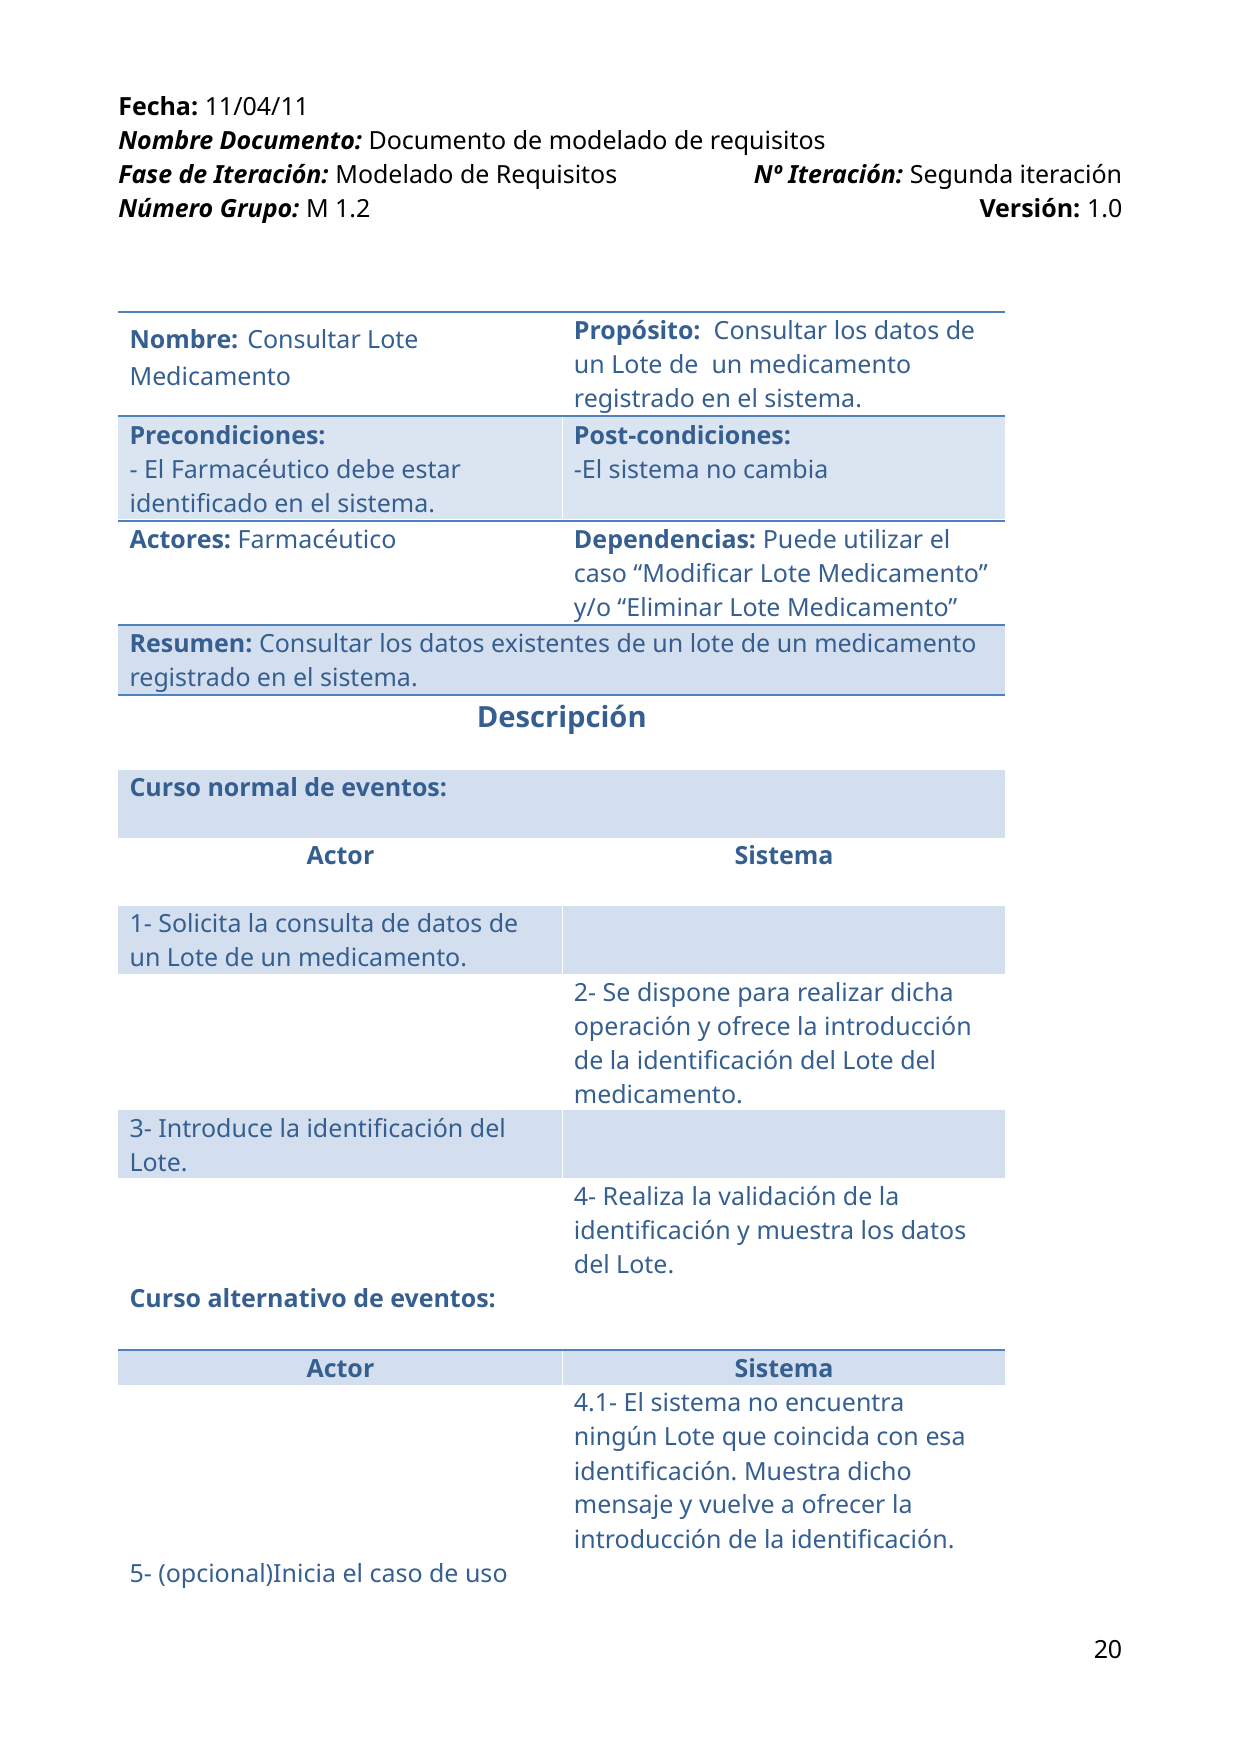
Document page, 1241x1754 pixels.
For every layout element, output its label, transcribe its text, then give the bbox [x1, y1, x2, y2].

table_cell 4.1- El sistema no encuentra ningún Lote que coincida con esa identificación. Muestra dicho mensaje y vuelve a ofrecer la introducción de la identificación. [563, 1385, 1005, 1555]
table_cell [563, 906, 1005, 974]
table_cell 3- Introduce la identificación del Lote. [118, 1110, 562, 1178]
table_header Curso normal de eventos: [118, 770, 1005, 838]
table_cell Actor [118, 838, 562, 906]
table_cell Sistema [563, 1351, 1005, 1385]
table_cell Resumen: Consultar los datos existentes de un lote de un medicamento registrado en el sistema. [118, 626, 1005, 694]
table_cell 5- (opcional)Inicia el caso de uso [118, 1555, 562, 1589]
table_cell Dependencias: Puede utilizar el caso “Modificar Lote Medicamento” y/o “Eliminar Lote Medicamento” [563, 522, 1005, 624]
table_header Propósito: Consultar los datos de un Lote de un medicamento registrado en el sistema. [563, 313, 1005, 415]
table_cell Curso alternativo de eventos: [118, 1281, 1005, 1349]
table_cell 2- Se dispone para realizar dicha operación y ofrece la introducción de la identificación del Lote del medicamento. [563, 974, 1005, 1110]
table_cell Actores: Farmacéutico [118, 522, 562, 624]
table_cell [118, 1179, 562, 1281]
table_header Nombre: Consultar Lote Medicamento [118, 313, 562, 415]
table_cell Precondiciones: - El Farmacéutico debe estar identificado en el sistema. [118, 417, 562, 519]
table_cell Actor [118, 1351, 562, 1385]
table_cell [118, 974, 562, 1110]
table_cell [563, 1110, 1005, 1178]
table_cell 4- Realiza la validación de la identificación y muestra los datos del Lote. [563, 1179, 1005, 1281]
table_cell Post-condiciones: -El sistema no cambia [563, 417, 1005, 519]
table_cell [563, 1555, 1005, 1589]
table_cell Sistema [563, 838, 1005, 906]
table_cell 1- Solicita la consulta de datos de un Lote de un medicamento. [118, 906, 562, 974]
table_cell [118, 1385, 562, 1555]
table_cell Descripción [118, 696, 1005, 736]
